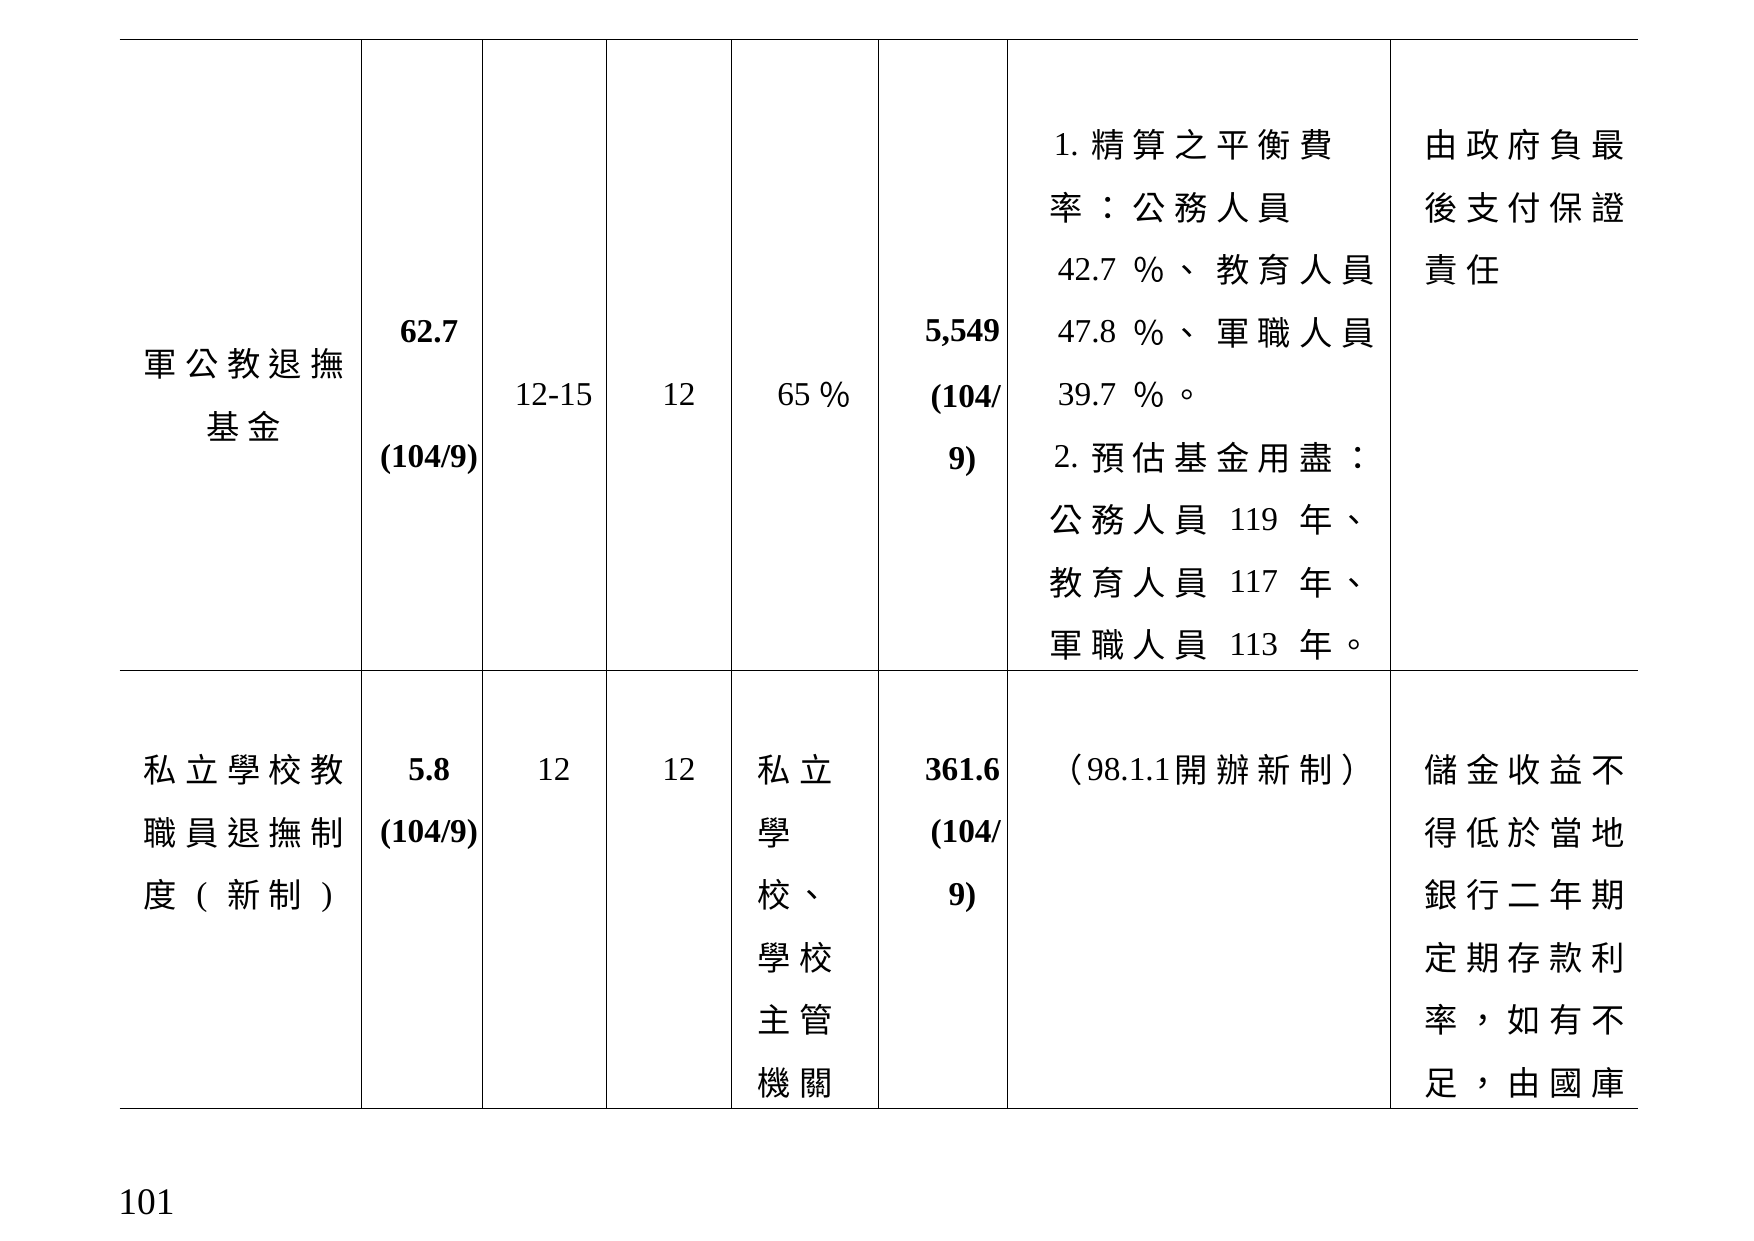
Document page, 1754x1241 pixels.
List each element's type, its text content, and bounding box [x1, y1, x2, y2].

table_cell 私立學校、學校主管機關 [732, 671, 878, 1108]
table_cell 1.精算之平衡費率：公務人員42.7％、教育人員47.8％、軍職人員39.7％。 2.預估基金用盡：公務人員119年、教育人員117年、軍職人員113年。 [1008, 40, 1390, 670]
table_cell （98.1.1開辦新制） [1008, 671, 1390, 1108]
table_cell 軍公教退撫基金 [120, 40, 361, 670]
table_cell 65％ [732, 40, 878, 670]
table_cell 12 [483, 671, 606, 1108]
table_cell 由政府負最後支付保證責任 [1391, 40, 1637, 670]
table_cell 私立學校教職員退撫制度(新制) [120, 671, 361, 1108]
table_cell 12 [607, 671, 731, 1108]
table_cell 12 [607, 40, 731, 670]
table_cell 5,549 (104/9) [879, 40, 1007, 670]
table_cell 62.7 (104/9) [362, 40, 482, 670]
table_cell 361.6 (104/9) [879, 671, 1007, 1108]
table_cell 5.8 (104/9) [362, 671, 482, 1108]
table_cell 12-15 [483, 40, 606, 670]
table_cell 儲金收益不得低於當地銀行二年期定期存款利率，如有不足，由國庫 [1391, 671, 1637, 1108]
